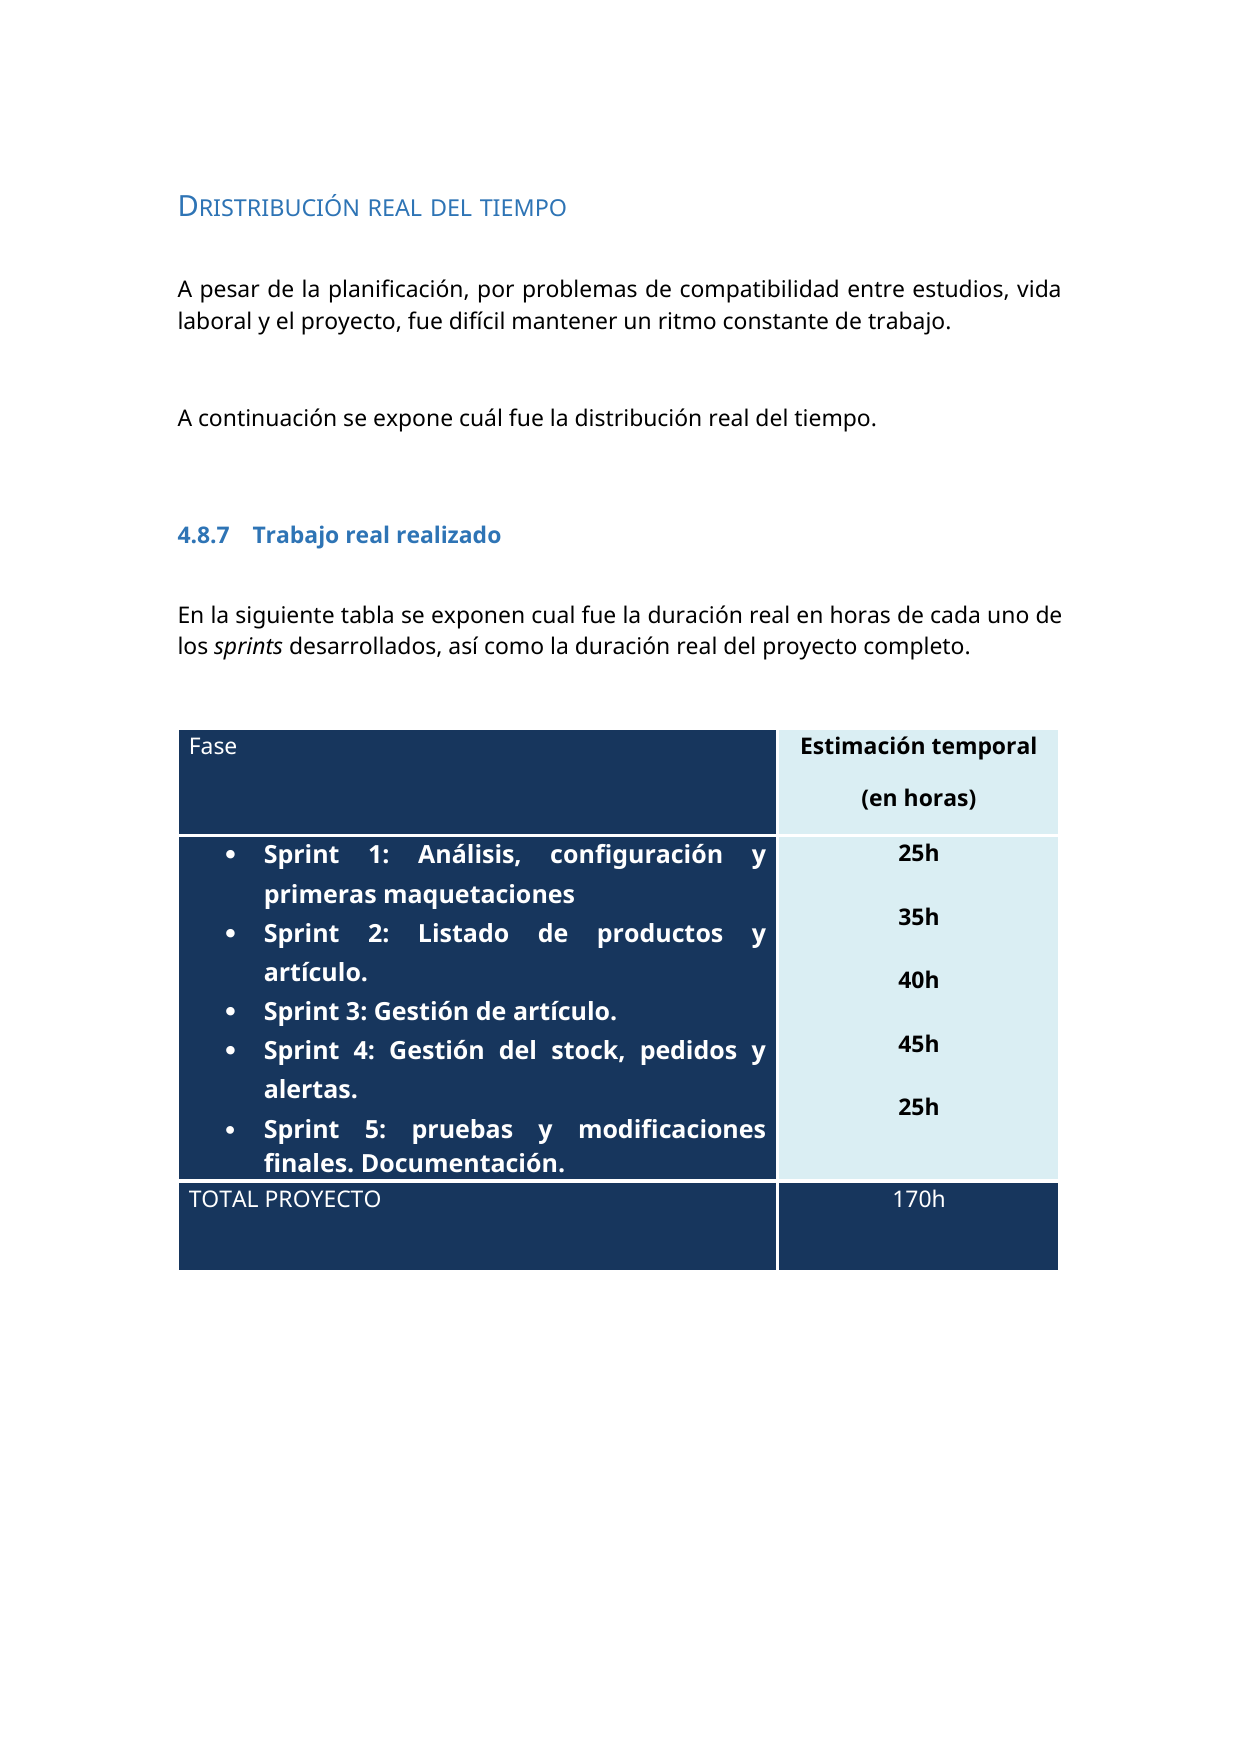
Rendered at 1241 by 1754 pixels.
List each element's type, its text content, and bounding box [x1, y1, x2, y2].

table_cell 25h 35h 40h 45h 25h [779, 837, 1058, 1179]
subtitle Dristribución real del tiempo [177, 185, 1063, 225]
table_cell 170h [779, 1183, 1058, 1270]
text En la siguiente tabla se exponen cual fue la duración real en horas de cada uno de los sprints desarrollados, así como la duración real del proyecto completo. [177, 598, 1063, 661]
table_cell TOTAL PROYECTO [179, 1183, 776, 1270]
text A pesar de la planificación, por problemas de compatibilidad entre estudios, vida laboral y el proyecto, fue difícil mantener un ritmo constante de trabajo. [177, 273, 1063, 336]
text A continuación se expone cuál fue la distribución real del tiempo. [177, 401, 1063, 433]
table_header Estimación temporal (en horas) [779, 730, 1058, 834]
table_header Fase [179, 730, 776, 834]
table_cell Sprint 1: Análisis, configuración y primeras maquetaciones Sprint 2: Listado de productos y artículo. Sprint 3: Gestión de artículo. Sprint 4: Gestión del stock, pedidos y alertas. Sprint 5: pruebas y modificaciones finales. Documentación. [179, 837, 776, 1179]
subtitle Trabajo real realizado [177, 519, 1063, 550]
